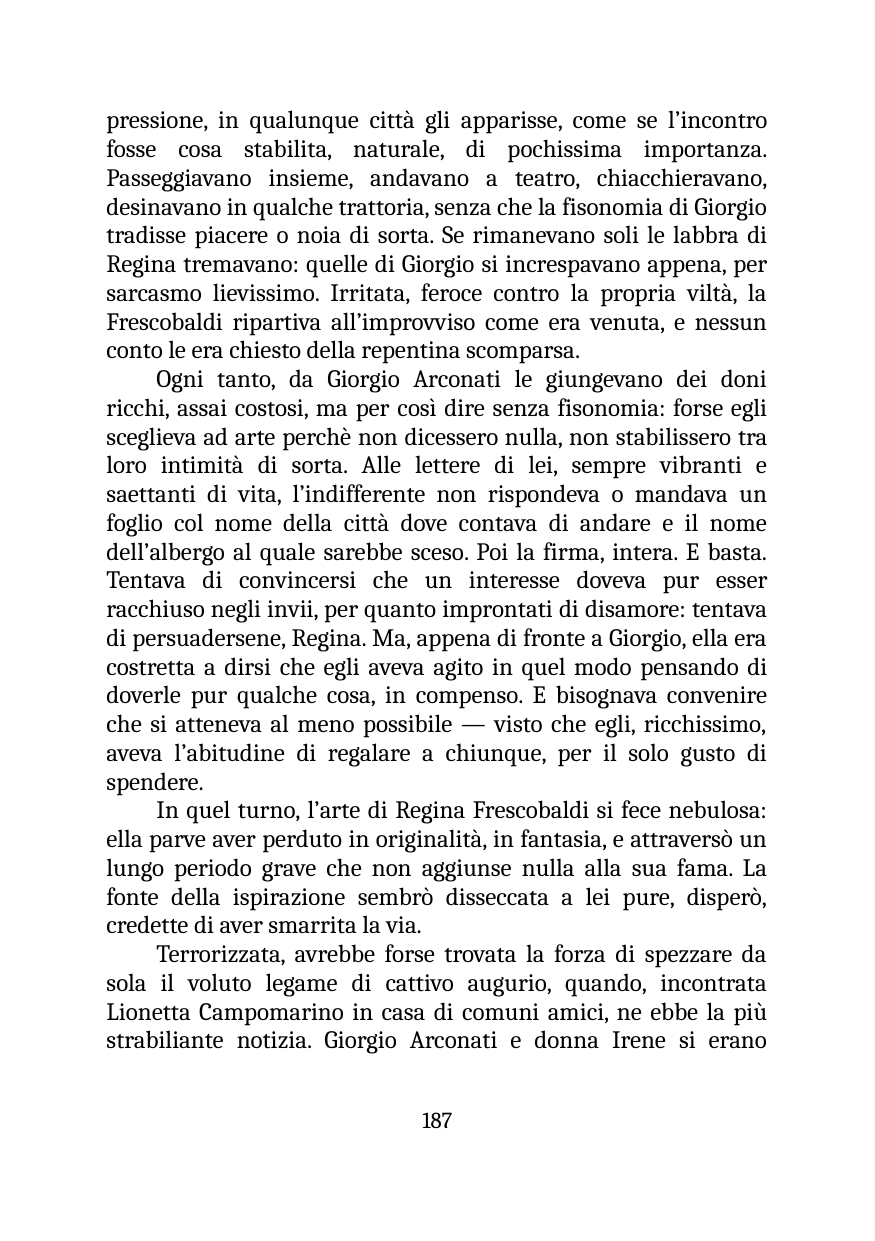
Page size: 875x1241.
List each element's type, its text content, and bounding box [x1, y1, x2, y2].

text In quel turno, l’arte di Regina Frescobaldi si fece nebulosa: ella parve aver perduto in originalità, in fantasia, e attraversò un lungo periodo grave che non aggiunse nulla alla sua fama. La fonte della ispirazione sembrò disseccata a lei pure, disperò, credette di aver smarrita la via. [106, 796, 768, 940]
text Terrorizzata, avrebbe forse trovata la forza di spezzare da sola il voluto legame di cattivo augurio, quando, incontrata Lionetta Campomarino in casa di comuni amici, ne ebbe la più strabiliante notizia. Giorgio Arconati e donna Irene si erano [106, 940, 768, 1055]
text pressione, in qualunque città gli apparisse, come se l’incontro fosse cosa stabilita, naturale, di pochissima importanza. Passeggiavano insieme, andavano a teatro, chiacchieravano, desinavano in qualche trattoria, senza che la fisonomia di Giorgio tradisse piacere o noia di sorta. Se rimanevano soli le labbra di Regina tremavano: quelle di Giorgio si increspavano appena, per sarcasmo lievissimo. Irritata, feroce contro la propria viltà, la Frescobaldi ripartiva all’improvviso come era venuta, e nessun conto le era chiesto della repentina scomparsa. [106, 106, 768, 365]
text Ogni tanto, da Giorgio Arconati le giungevano dei doni ricchi, assai costosi, ma per così dire senza fisonomia: forse egli sceglieva ad arte perchè non dicessero nulla, non stabilissero tra loro intimità di sorta. Alle lettere di lei, sempre vibranti e saettanti di vita, l’indifferente non rispondeva o mandava un foglio col nome della città dove contava di andare e il nome dell’albergo al quale sarebbe sceso. Poi la firma, intera. E basta. Tentava di convincersi che un interesse doveva pur esser racchiuso negli invii, per quanto improntati di disamore: tentava di persuadersene, Regina. Ma, appena di fronte a Giorgio, ella era costretta a dirsi che egli aveva agito in quel modo pensando di doverle pur qualche cosa, in compenso. E bisognava convenire che si atteneva al meno possibile — visto che egli, ricchissimo, aveva l’abitudine di regalare a chiunque, per il solo gusto di spendere. [106, 365, 768, 796]
